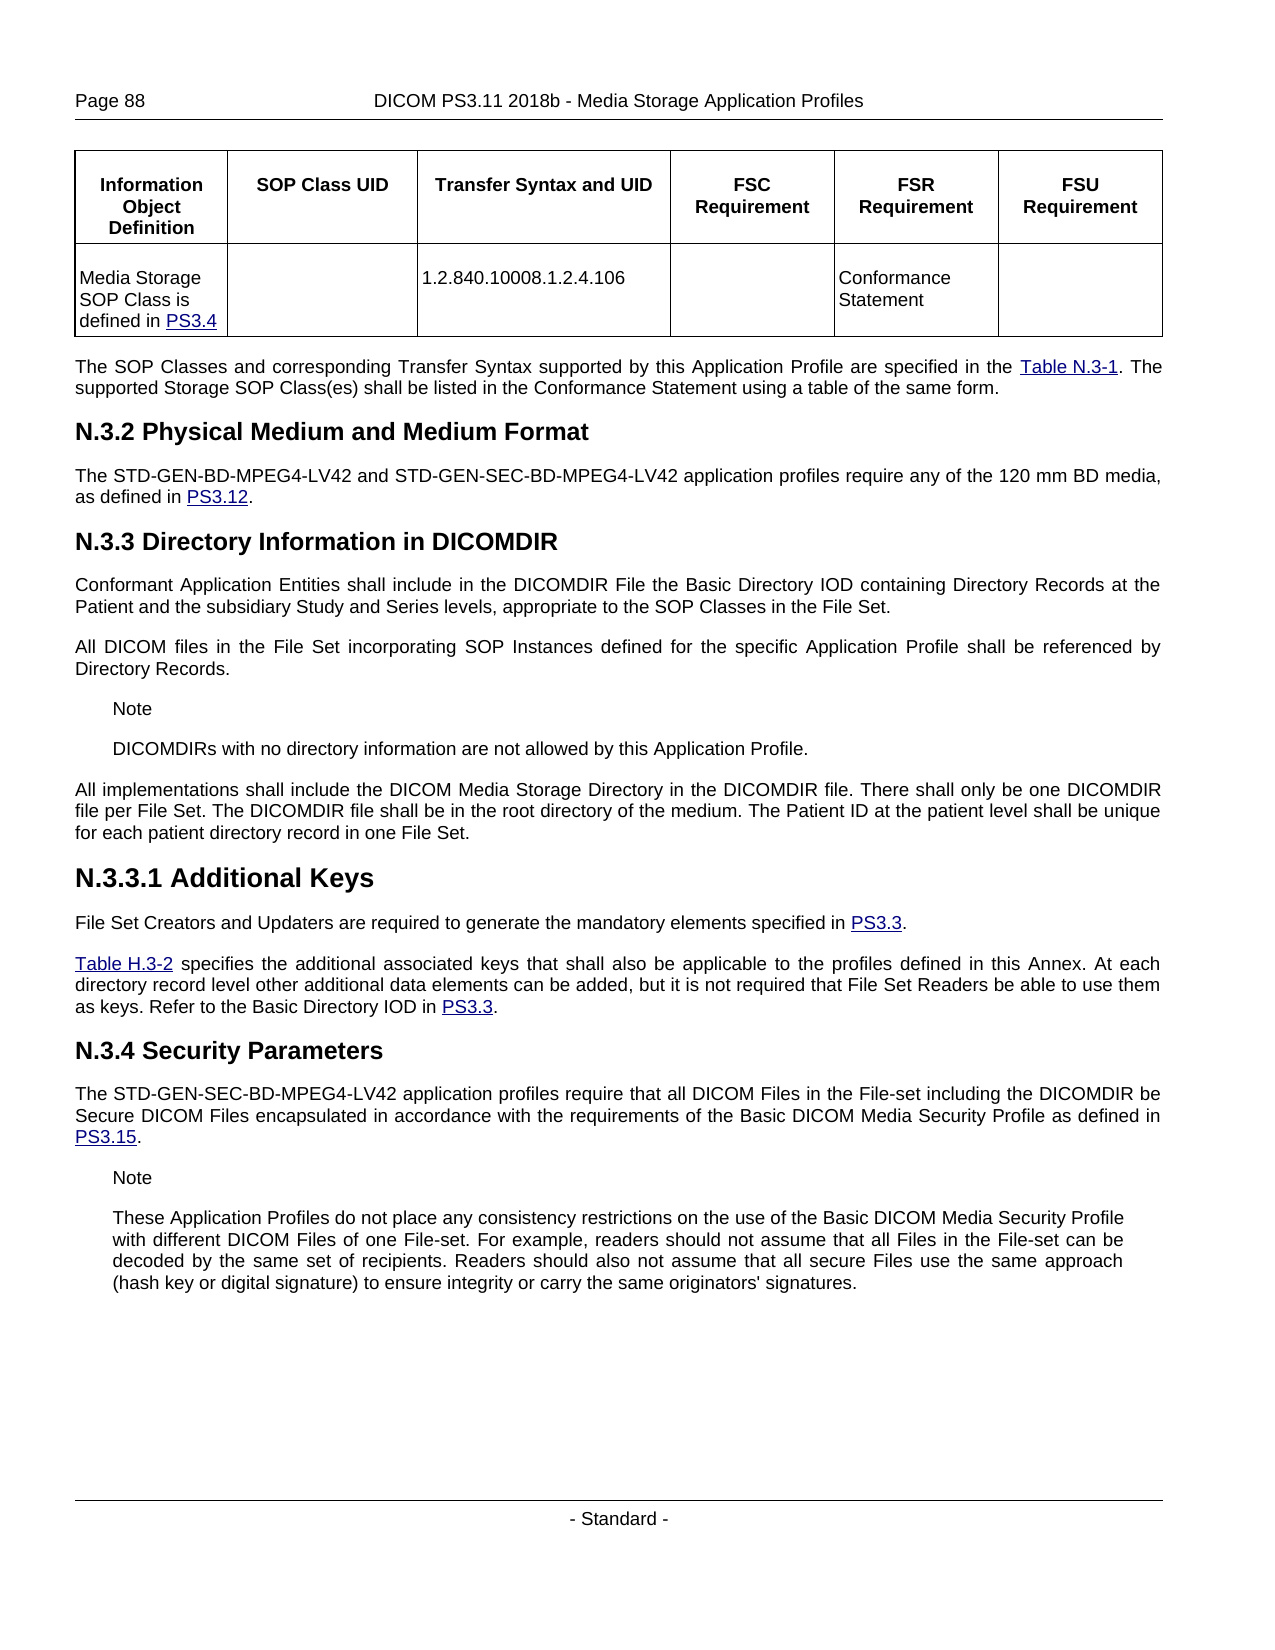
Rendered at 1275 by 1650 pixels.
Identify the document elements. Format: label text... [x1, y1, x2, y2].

text DICOMDIRs with no directory information are not allowed by this Application Profile. [112, 738, 1125, 760]
text The STD-GEN-SEC-BD-MPEG4-LV42 application profiles require that all DICOM Files in the File-set including the DICOMDIR be Secure DICOM Files encapsulated in accordance with the requirements of the Basic DICOM Media Security Profile as defined in PS3.15. [75, 1083, 1162, 1148]
text Note [112, 698, 1125, 719]
text These Application Profiles do not place any consistency restrictions on the use of the Basic DICOM Media Security Profile with different DICOM Files of one File-set. For example, readers should not assume that all Files in the File-set can be decoded by the same set of recipients. Readers should also not assume that all secure Files use the same approach (hash key or digital signature) to ensure integrity or carry the same originators' signatures. [112, 1207, 1125, 1293]
table_cell Conformance Statement [835, 244, 998, 336]
text All DICOM files in the File Set incorporating SOP Instances defined for the specific Application Profile shall be referenced by Directory Records. [75, 636, 1162, 679]
table_cell [228, 244, 417, 336]
table_header Information Object Definition [76, 151, 227, 243]
table_header FSC Requirement [671, 151, 834, 243]
text The STD-GEN-BD-MPEG4-LV42 and STD-GEN-SEC-BD-MPEG4-LV42 application profiles require any of the 120 mm BD media, as defined in PS3.12. [75, 465, 1162, 508]
text N.3.4 Security Parameters [75, 1036, 1162, 1064]
table_cell [999, 244, 1162, 336]
table_header FSU Requirement [999, 151, 1162, 243]
text All implementations shall include the DICOM Media Storage Directory in the DICOMDIR file. There shall only be one DICOMDIR file per File Set. The DICOMDIR file shall be in the root directory of the medium. The Patient ID at the patient level shall be unique for each patient directory record in one File Set. [75, 778, 1162, 843]
table_header SOP Class UID [228, 151, 417, 243]
text N.3.3 Directory Information in DICOMDIR [75, 527, 1162, 555]
text N.3.3.1 Additional Keys [75, 862, 1162, 893]
text File Set Creators and Updaters are required to generate the mandatory elements specified in PS3.3. [75, 912, 1162, 933]
table_header FSR Requirement [835, 151, 998, 243]
table_cell Media Storage SOP Class is defined in PS3.4 [76, 244, 227, 336]
text Note [112, 1167, 1125, 1188]
text N.3.2 Physical Medium and Medium Format [75, 417, 1162, 446]
text The SOP Classes and corresponding Transfer Syntax supported by this Application Profile are specified in the Table N.3-1. The supported Storage SOP Class(es) shall be listed in the Conformance Statement using a table of the same form. [75, 355, 1162, 398]
text Conformant Application Entities shall include in the DICOMDIR File the Basic Directory IOD containing Directory Records at the Patient and the subsidiary Study and Series levels, appropriate to the SOP Classes in the File Set. [75, 574, 1162, 617]
table_cell 1.2.840.10008.1.2.4.106 [418, 244, 670, 336]
table_header Transfer Syntax and UID [418, 151, 670, 243]
table_cell [671, 244, 834, 336]
text Table H.3-2 specifies the additional associated keys that shall also be applicable to the profiles defined in this Annex. At each directory record level other additional data elements can be added, but it is not required that File Set Readers be able to use them as keys. Refer to the Basic Directory IOD in PS3.3. [75, 952, 1162, 1017]
